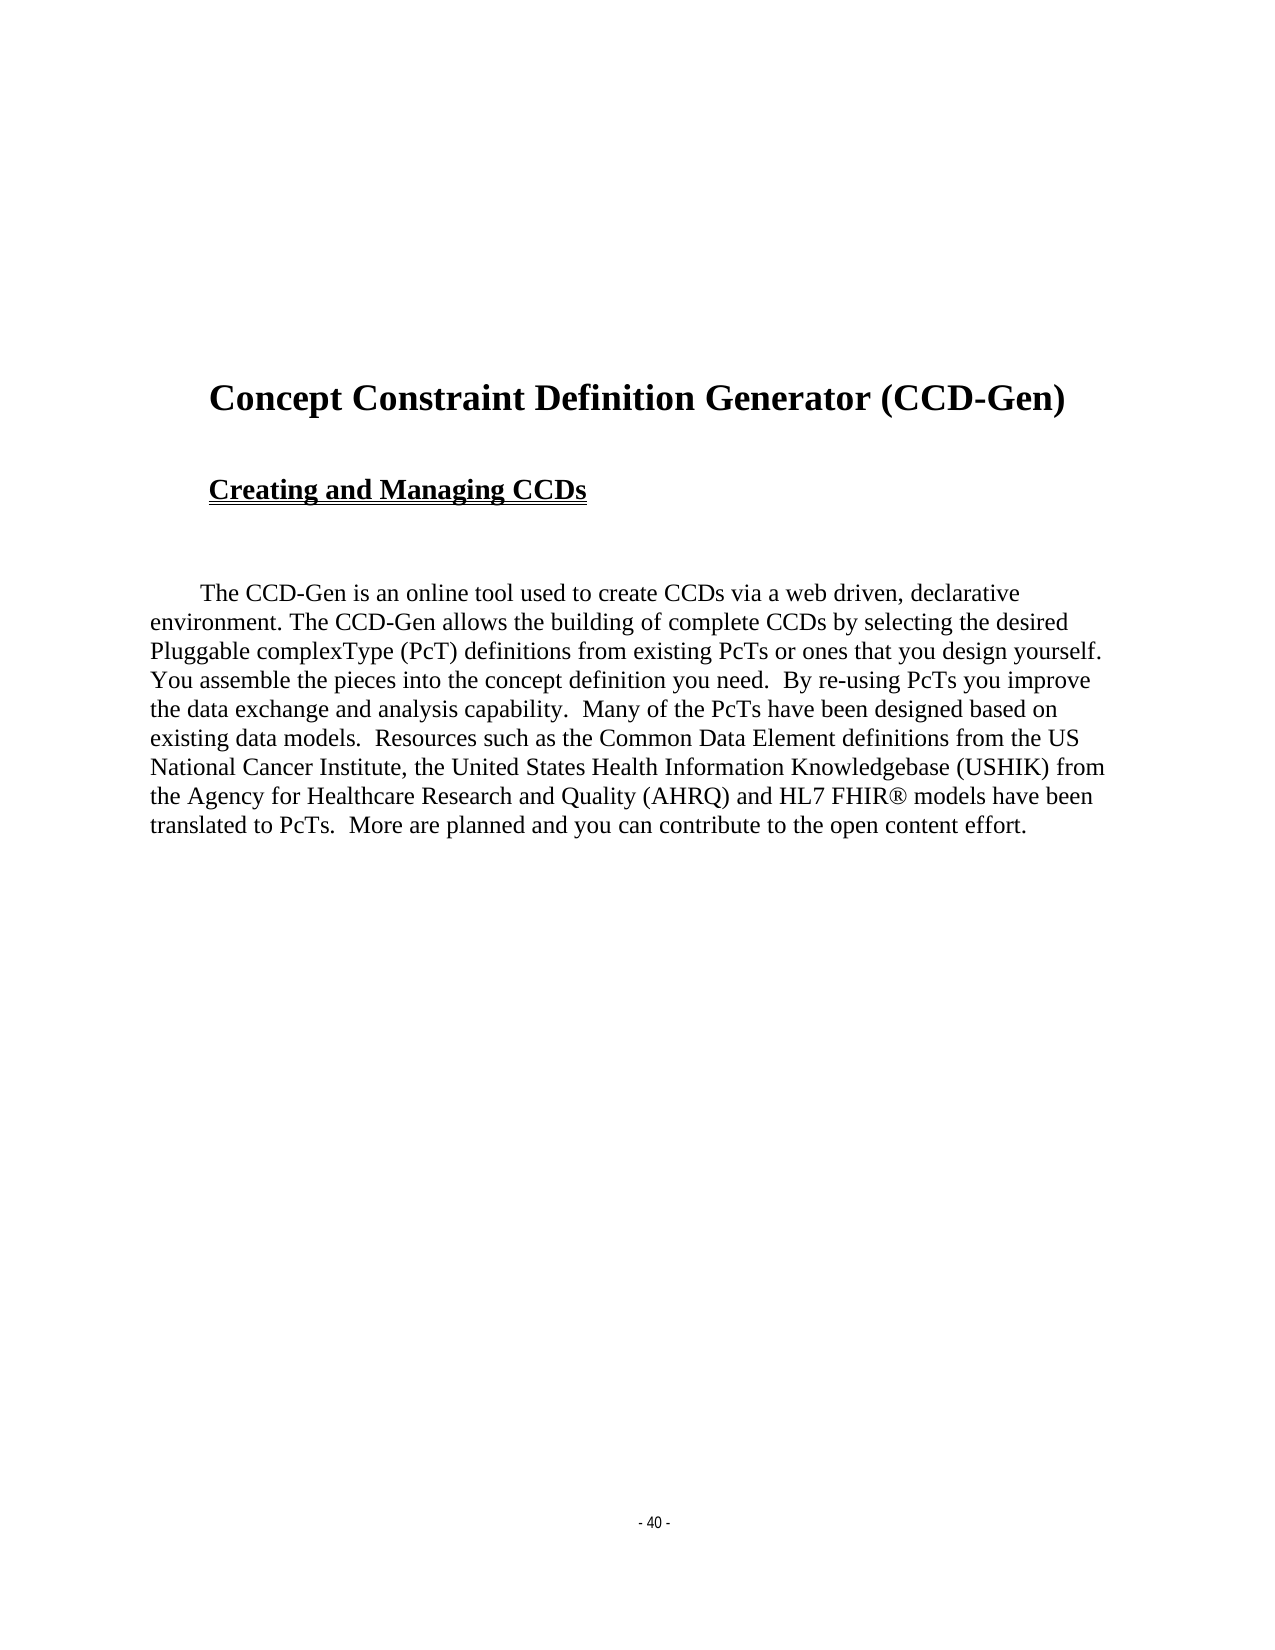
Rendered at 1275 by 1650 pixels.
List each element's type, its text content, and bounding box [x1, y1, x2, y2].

title Concept Constraint Definition Generator (CCD-Gen) [150, 376, 1125, 418]
subtitle Creating and Managing CCDs [150, 472, 1125, 506]
text The CCD-Gen is an online tool used to create CCDs via a web driven, declarative environment. The CCD-Gen allows the building of complete CCDs by selecting the desired Pluggable complexType (PcT) definitions from existing PcTs or ones that you design yourself. You assemble the pieces into the concept definition you need. By re-using PcTs you improve the data exchange and analysis capability. Many of the PcTs have been designed based on existing data models. Resources such as the Common Data Element definitions from the US National Cancer Institute, the United States Health Information Knowledgebase (USHIK) from the Agency for Healthcare Research and Quality (AHRQ) and HL7 FHIR® models have been translated to PcTs. More are planned and you can contribute to the open content effort. [150, 578, 1125, 839]
